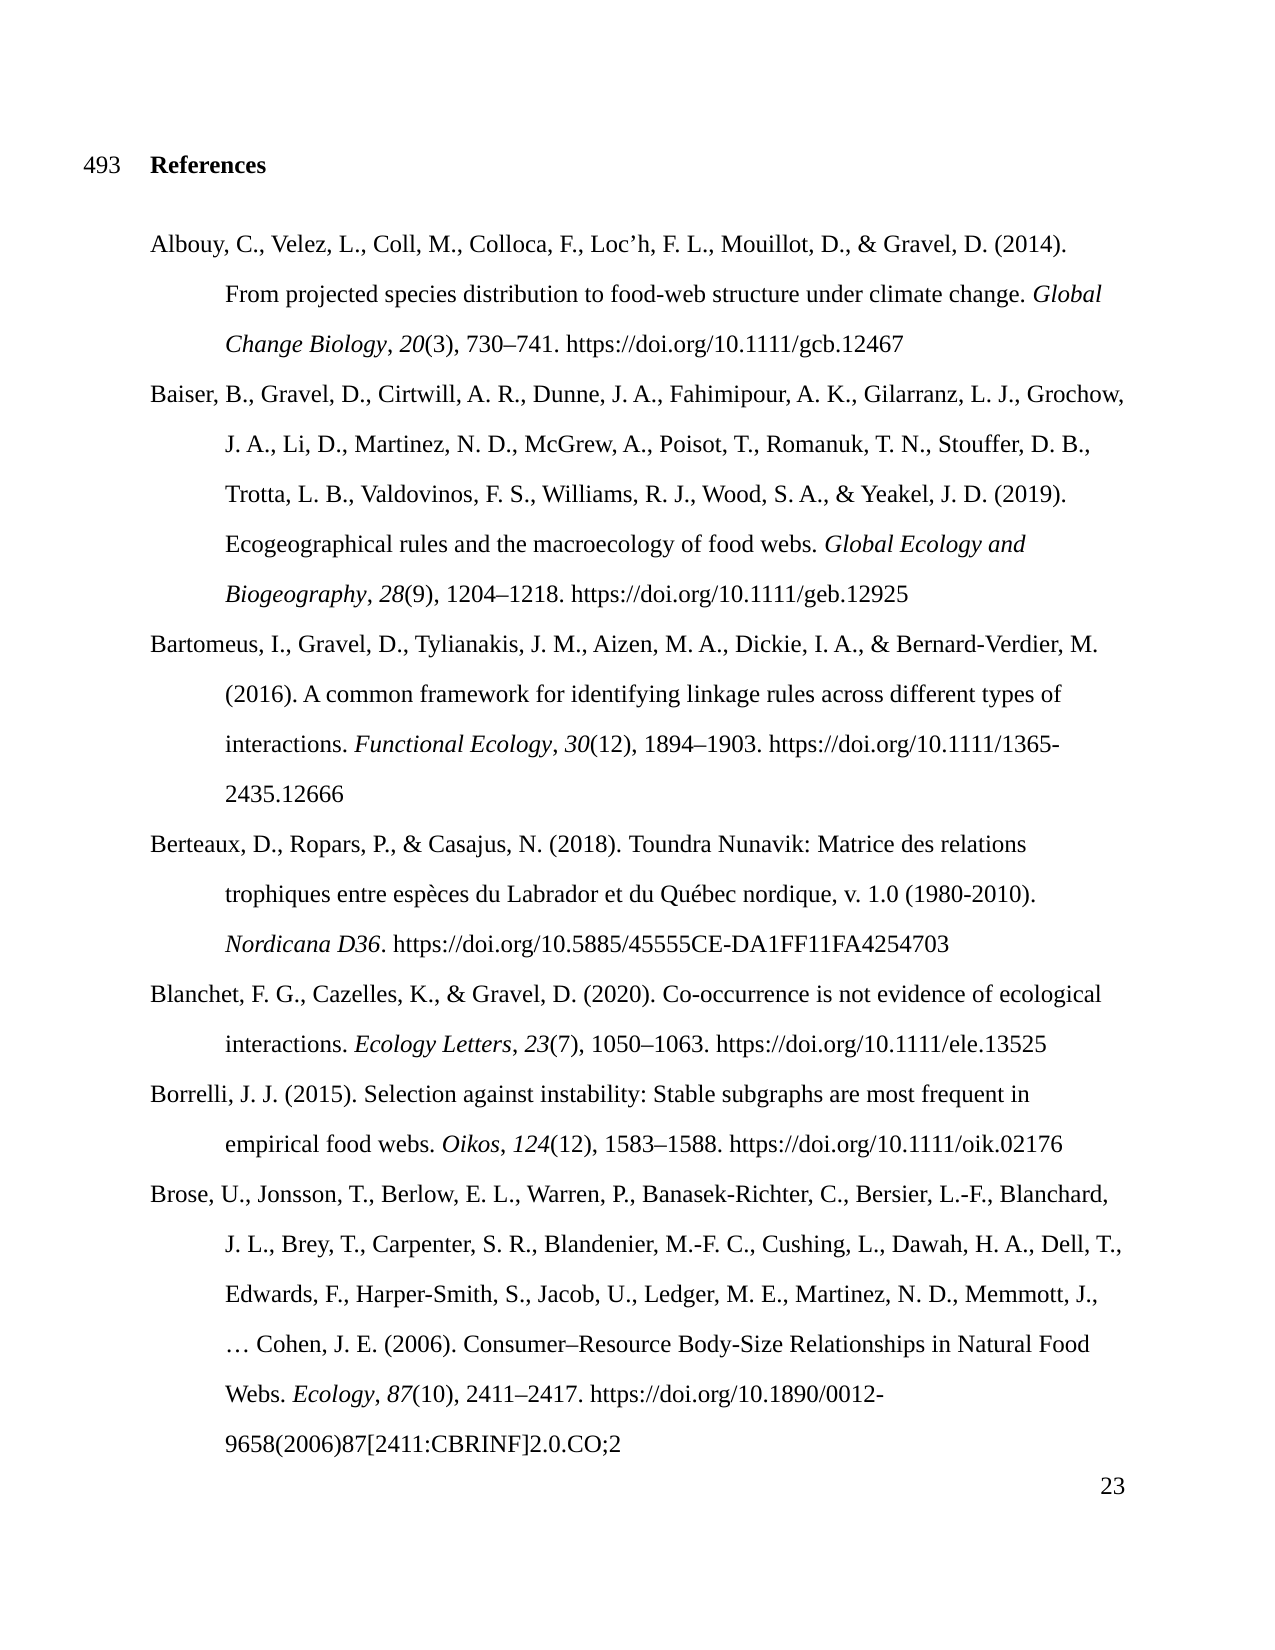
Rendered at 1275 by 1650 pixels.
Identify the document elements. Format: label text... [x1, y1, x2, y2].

text Brose, U., Jonsson, T., Berlow, E. L., Warren, P., Banasek-Richter, C., Bersier, L.-F., Blanchard, J. L., Brey, T., Carpenter, S. R., Blandenier, M.-F. C., Cushing, L., Dawah, H. A., Dell, T., Edwards, F., Harper-Smith, S., Jacob, U., Ledger, M. E., Martinez, N. D., Memmott, J., … Cohen, J. E. (2006). Consumer–Resource Body-Size Relationships in Natural Food Webs. Ecology, 87(10), 2411–2417. https://doi.org/10.1890/0012-9658(2006)87[2411:CBRINF]2.0.CO;2 [150, 1157, 1125, 1457]
text Baiser, B., Gravel, D., Cirtwill, A. R., Dunne, J. A., Fahimipour, A. K., Gilarranz, L. J., Grochow, J. A., Li, D., Martinez, N. D., McGrew, A., Poisot, T., Romanuk, T. N., Stouffer, D. B., Trotta, L. B., Valdovinos, F. S., Williams, R. J., Wood, S. A., & Yeakel, J. D. (2019). Ecogeographical rules and the macroecology of food webs. Global Ecology and Biogeography, 28(9), 1204–1218. https://doi.org/10.1111/geb.12925 [150, 357, 1125, 607]
text Blanchet, F. G., Cazelles, K., & Gravel, D. (2020). Co-occurrence is not evidence of ecological interactions. Ecology Letters, 23(7), 1050–1063. https://doi.org/10.1111/ele.13525 [150, 957, 1125, 1057]
text References [150, 150, 1125, 179]
text Albouy, C., Velez, L., Coll, M., Colloca, F., Loc’h, F. L., Mouillot, D., & Gravel, D. (2014). From projected species distribution to food-web structure under climate change. Global Change Biology, 20(3), 730–741. https://doi.org/10.1111/gcb.12467 [150, 207, 1125, 357]
text Borrelli, J. J. (2015). Selection against instability: Stable subgraphs are most frequent in empirical food webs. Oikos, 124(12), 1583–1588. https://doi.org/10.1111/oik.02176 [150, 1057, 1125, 1157]
text Bartomeus, I., Gravel, D., Tylianakis, J. M., Aizen, M. A., Dickie, I. A., & Bernard‐Verdier, M. (2016). A common framework for identifying linkage rules across different types of interactions. Functional Ecology, 30(12), 1894–1903. https://doi.org/10.1111/1365-2435.12666 [150, 607, 1125, 807]
text Berteaux, D., Ropars, P., & Casajus, N. (2018). Toundra Nunavik: Matrice des relations trophiques entre espèces du Labrador et du Québec nordique, v. 1.0 (1980-2010). Nordicana D36. https://doi.org/10.5885/45555CE-DA1FF11FA4254703 [150, 807, 1125, 957]
